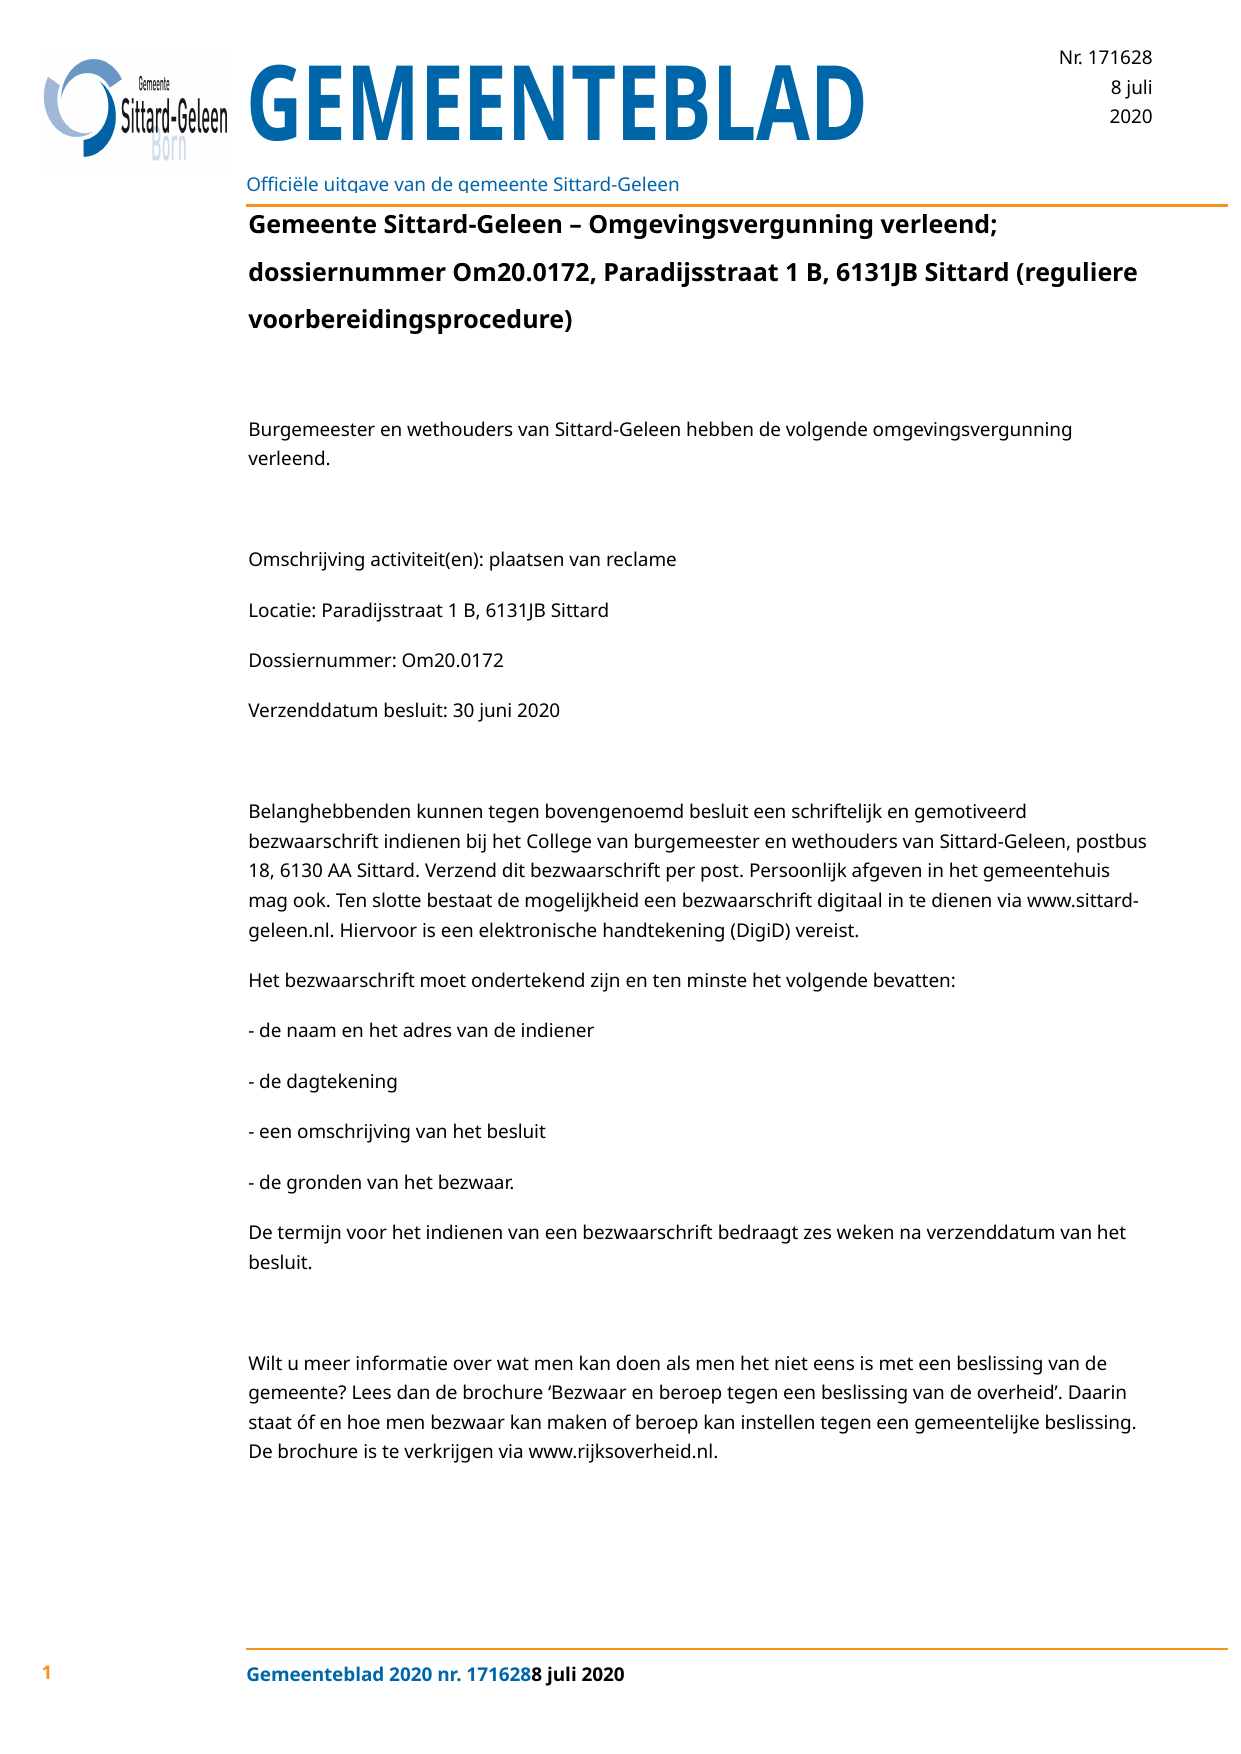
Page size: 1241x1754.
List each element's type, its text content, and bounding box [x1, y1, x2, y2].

text Gemeente Sittard-Geleen – Omgevingsvergunning verleend; dossiernummer Om20.0172, Paradijsstraat 1 B, 6131JB Sittard (reguliere voorbereidingsprocedure) [248, 207, 1152, 336]
text - de naam en het adres van de indiener [248, 1018, 1152, 1043]
text Locatie: Paradijsstraat 1 B, 6131JB Sittard [248, 597, 1152, 622]
text Verzenddatum besluit: 30 juni 2020 [248, 698, 1152, 723]
picture [41, 47, 231, 172]
text - de gronden van het bezwaar. [248, 1169, 1152, 1194]
text Burgemeester en wethouders van Sittard-Geleen hebben de volgende omgevingsvergunning verleend. [248, 416, 1152, 471]
text De termijn voor het indienen van een bezwaarschrift bedraagt zes weken na verzenddatum van het besluit. [248, 1219, 1152, 1274]
text - de dagtekening [248, 1068, 1152, 1094]
text - een omschrijving van het besluit [248, 1118, 1152, 1144]
text Wilt u meer informatie over wat men kan doen als men het niet eens is met een beslissing van de gemeente? Lees dan de brochure ‘Bezwaar en beroep tegen een beslissing van de overheid’. Daarin staat óf en hoe men bezwaar kan maken of beroep kan instellen tegen een gemeentelijke beslissing. De brochure is te verkrijgen via www.rijksoverheid.nl. [248, 1350, 1152, 1464]
text Dossiernummer: Om20.0172 [248, 647, 1152, 673]
text Belanghebbenden kunnen tegen bovengenoemd besluit een schriftelijk en gemotiveerd bezwaarschrift indienen bij het College van burgemeester en wethouders van Sittard-Geleen, postbus 18, 6130 AA Sittard. Verzend dit bezwaarschrift per post. Persoonlijk afgeven in het gemeentehuis mag ook. Ten slotte bestaat de mogelijkheid een bezwaarschrift digitaal in te dienen via www.sittard-geleen.nl. Hiervoor is een elektronische handtekening (DigiD) vereist. [248, 798, 1152, 942]
text Het bezwaarschrift moet ondertekend zijn en ten minste het volgende bevatten: [248, 967, 1152, 993]
text Omschrijving activiteit(en): plaatsen van reclame [248, 546, 1152, 572]
